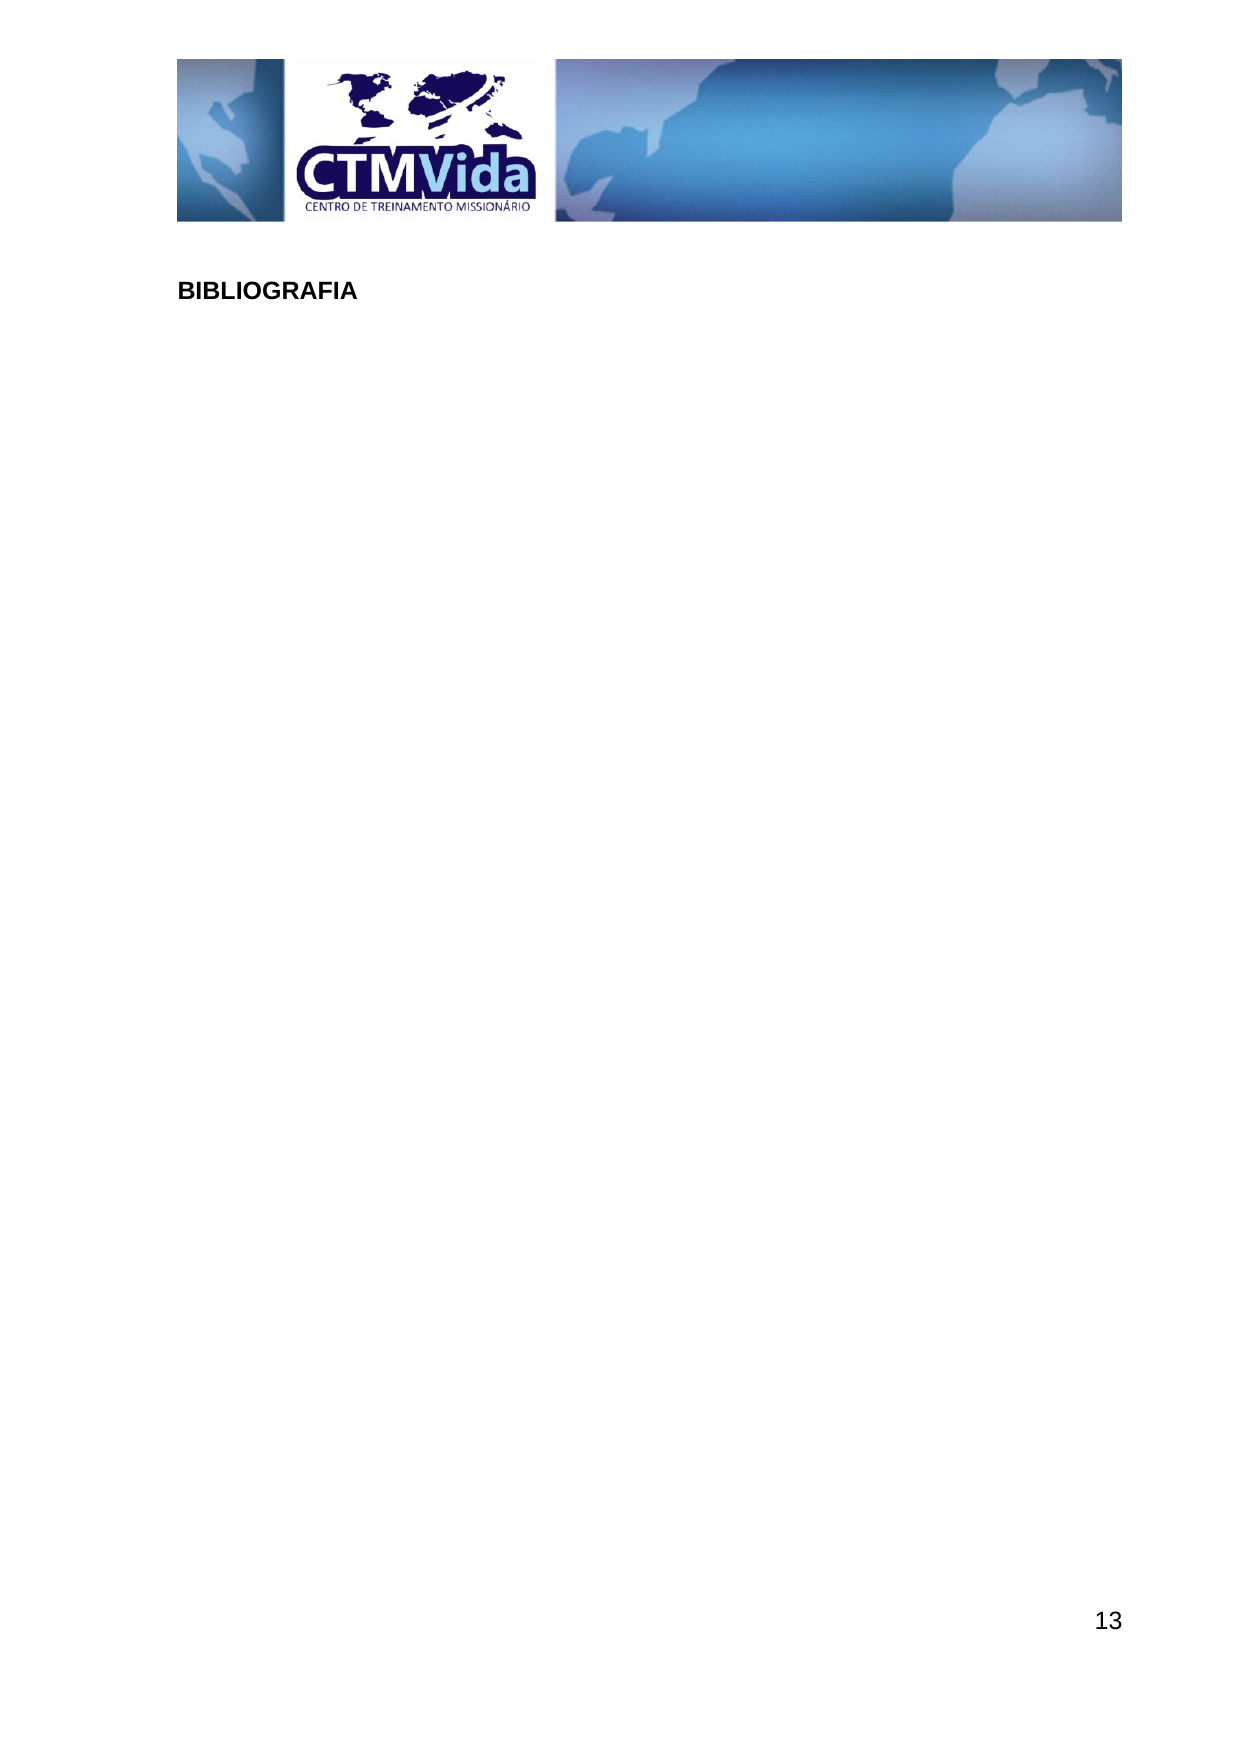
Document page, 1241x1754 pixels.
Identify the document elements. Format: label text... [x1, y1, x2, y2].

subtitle Bibliografia [177, 276, 1122, 305]
picture [177, 59, 1122, 222]
